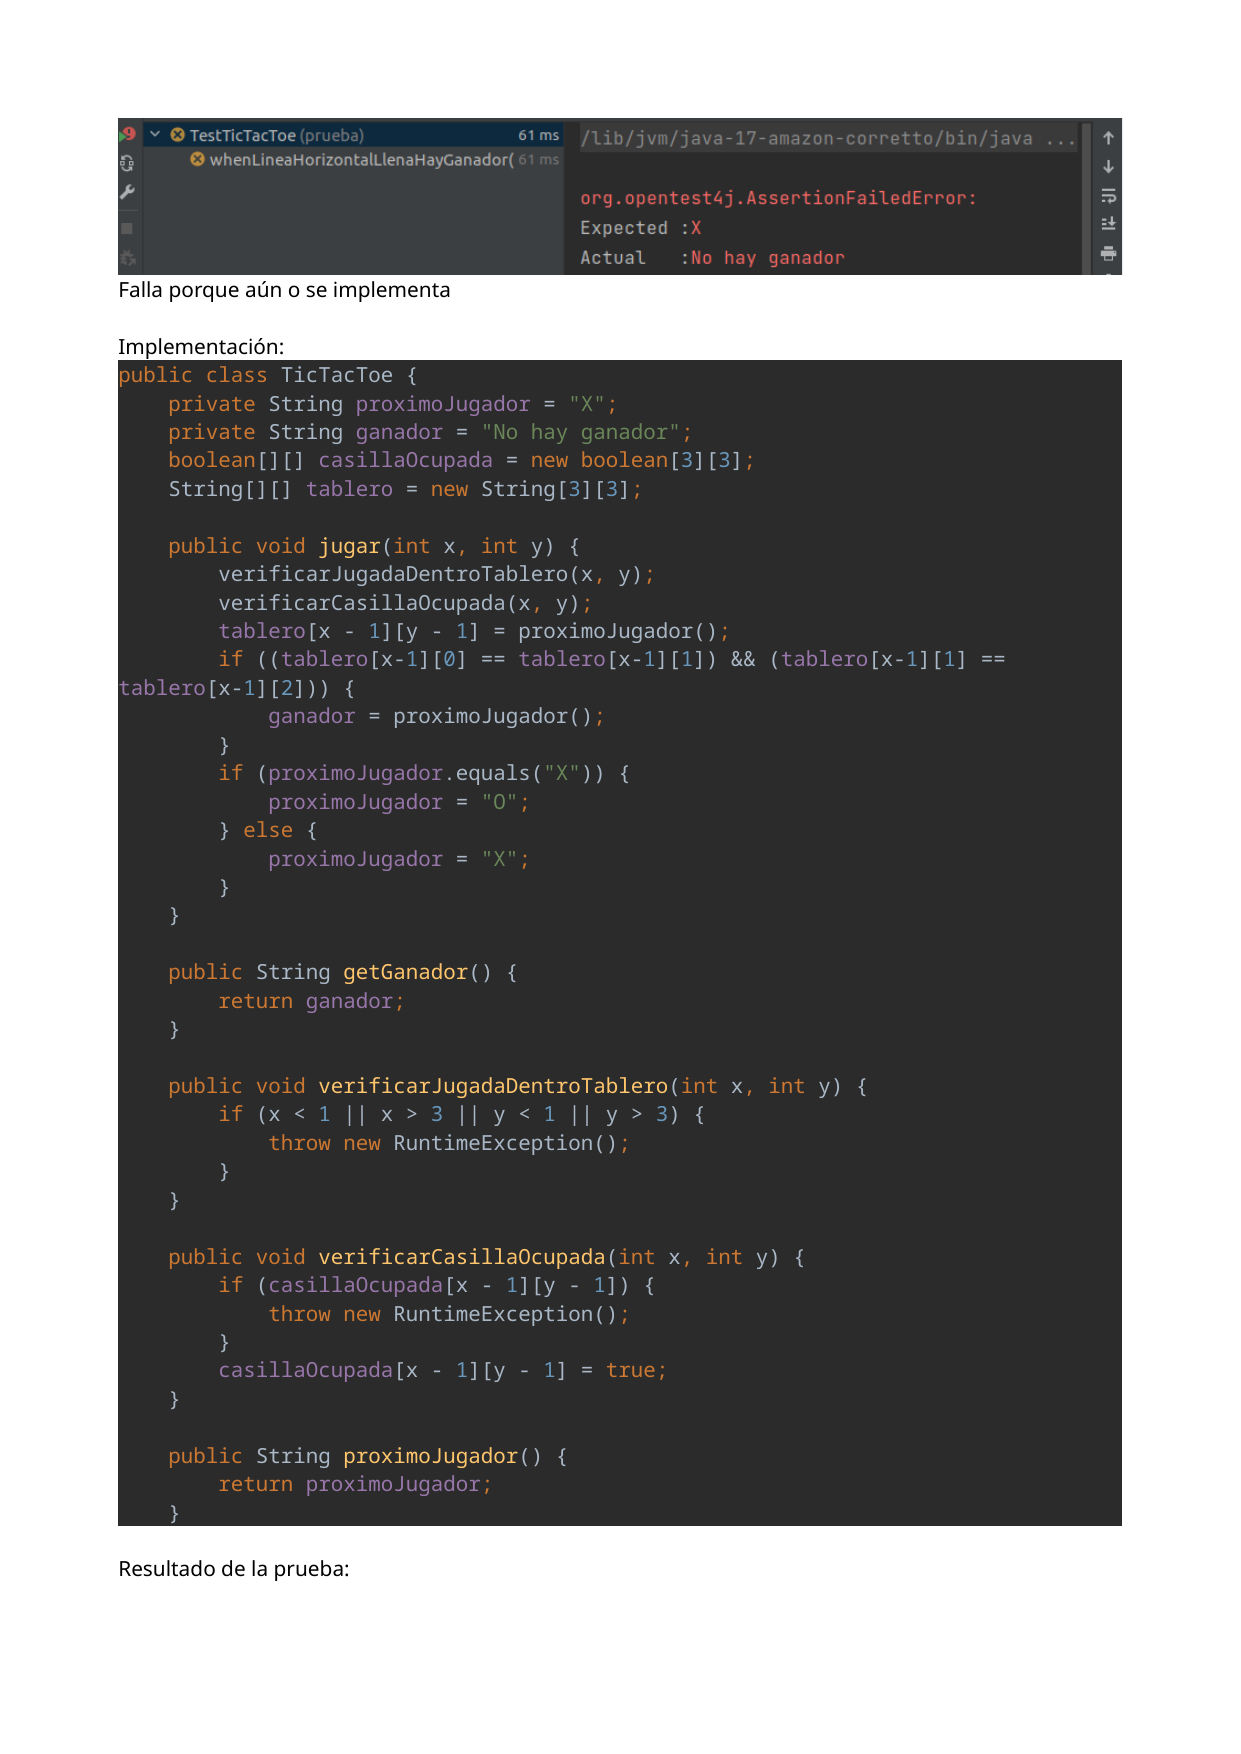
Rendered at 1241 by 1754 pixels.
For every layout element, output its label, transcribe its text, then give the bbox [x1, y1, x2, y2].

picture [118, 118, 1123, 275]
text Implementación: [118, 332, 1122, 360]
text Resultado de la prueba: [118, 1554, 1122, 1583]
text public class TicTacToe { private String proximoJugador = "X"; private String ganador = "No hay ganador"; boolean[][] casillaOcupada = new boolean[3][3]; String[][] tablero = new String[3][3]; public void jugar(int x, int y) { verificarJugadaDentroTablero(x, y); verificarCasillaOcupada(x, y); tablero[x - 1][y - 1] = proximoJugador(); if ((tablero[x-1][0] == tablero[x-1][1]) && (tablero[x-1][1] == tablero[x-1][2])) { ganador = proximoJugador(); } if (proximoJugador.equals("X")) { proximoJugador = "O"; } else { proximoJugador = "X"; } } public String getGanador() { return ganador; } public void verificarJugadaDentroTablero(int x, int y) { if (x < 1 || x > 3 || y < 1 || y > 3) { throw new RuntimeException(); } } public void verificarCasillaOcupada(int x, int y) { if (casillaOcupada[x - 1][y - 1]) { throw new RuntimeException(); } casillaOcupada[x - 1][y - 1] = true; } public String proximoJugador() { return proximoJugador; } [118, 360, 1122, 1526]
text Falla porque aún o se implementa [118, 275, 1122, 303]
